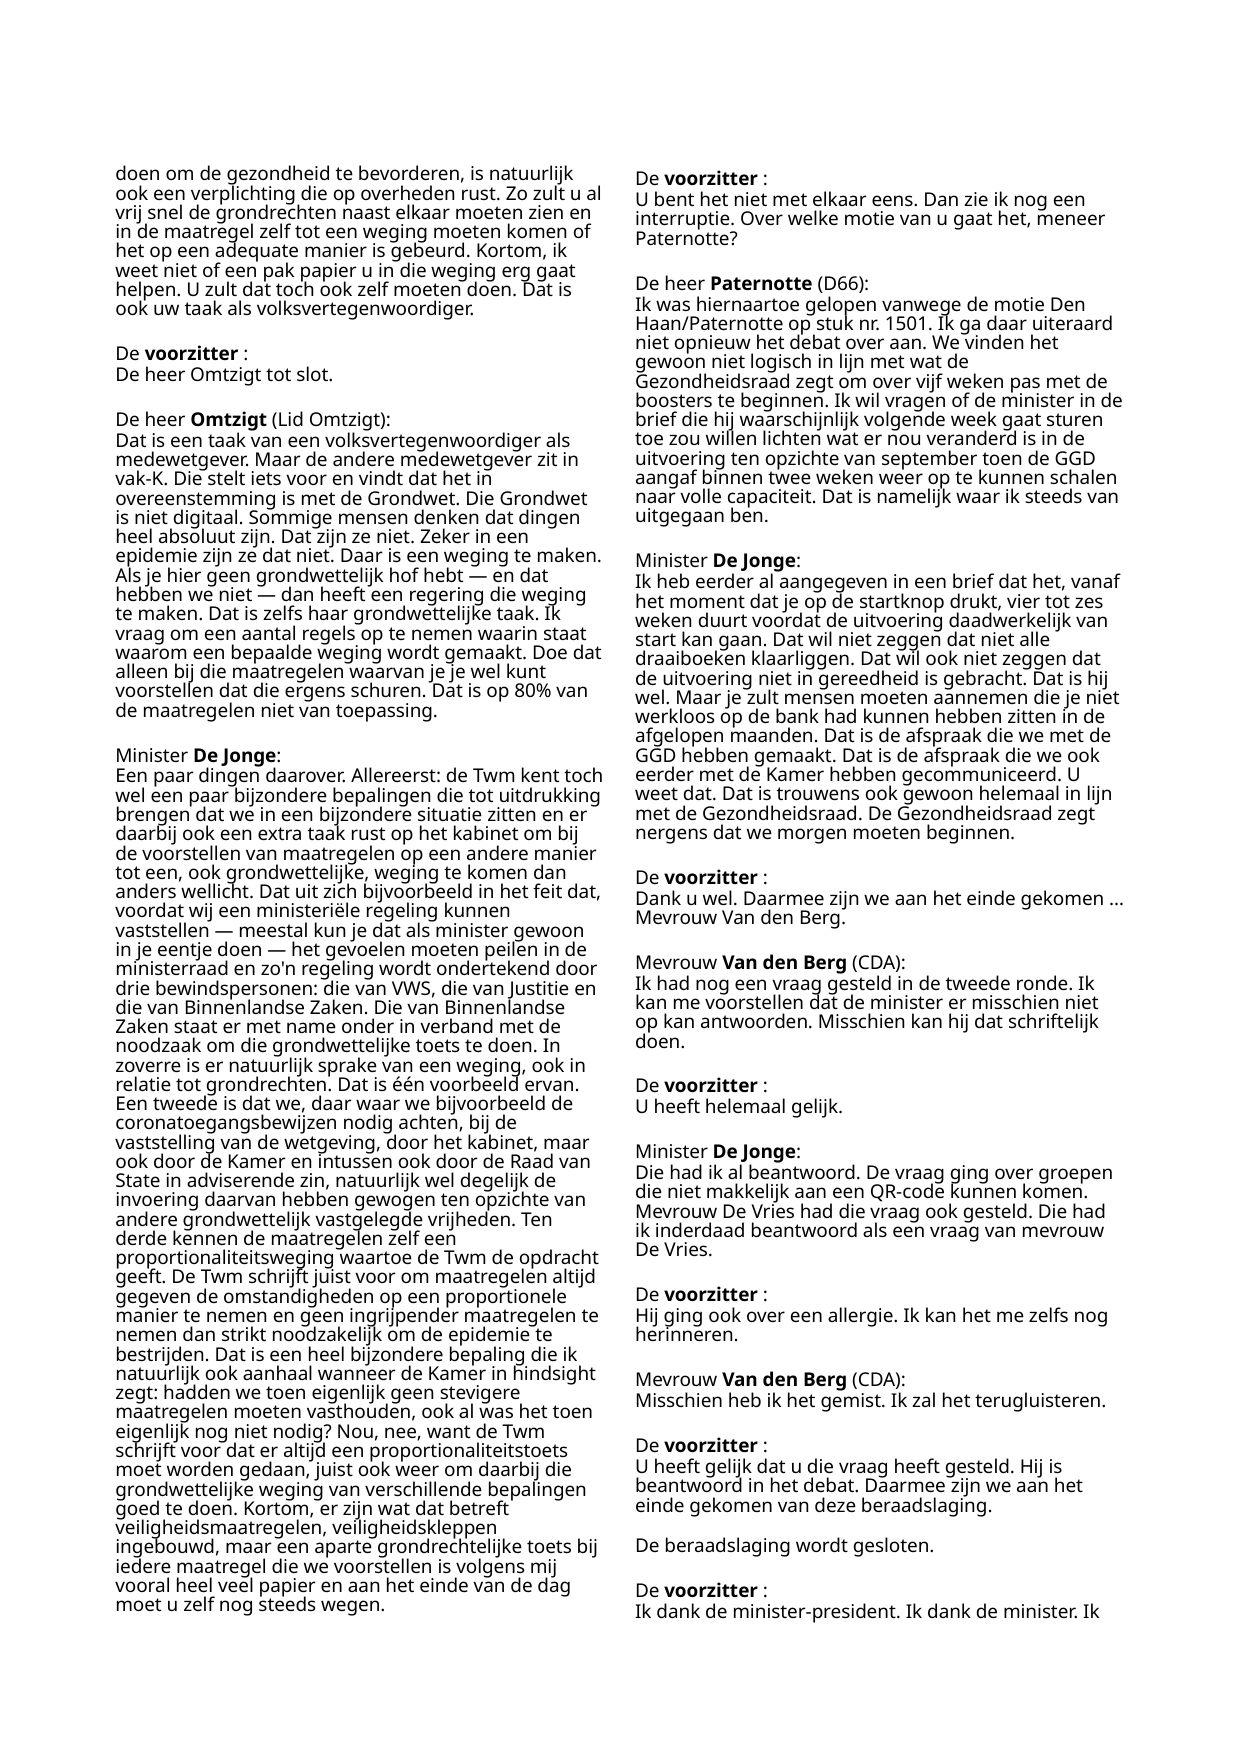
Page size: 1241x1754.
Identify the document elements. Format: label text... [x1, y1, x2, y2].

text Misschien heb ik het gemist. Ik zal het terugluisteren. [635, 1392, 1125, 1412]
text Minister De Jonge: [635, 1138, 1125, 1164]
text Ik had nog een vraag gesteld in de tweede ronde. Ik kan me voorstellen dat de minister er misschien niet op kan antwoorden. Misschien kan hij dat schriftelijk doen. [635, 975, 1125, 1052]
text Dank u wel. Daarmee zijn we aan het einde gekomen … Mevrouw Van den Berg. [635, 890, 1125, 928]
text Mevrouw Van den Berg (CDA): [635, 1367, 1125, 1392]
text Die had ik al beantwoord. De vraag ging over groepen die niet makkelijk aan een QR-code kunnen komen. Mevrouw De Vries had die vraag ook gesteld. Die had ik inderdaad beantwoord als een vraag van mevrouw De Vries. [635, 1164, 1125, 1261]
text U heeft helemaal gelijk. [635, 1098, 1125, 1118]
text Minister De Jonge: [635, 548, 1125, 573]
text De beraadslaging wordt gesloten. [635, 1537, 1125, 1556]
text Een paar dingen daarover. Allereerst: de Twm kent toch wel een paar bijzondere bepalingen die tot uitdrukking brengen dat we in een bijzondere situatie zitten en er daarbij ook een extra taak rust op het kabinet om bij de voorstellen van maatregelen op een andere manier tot een, ook grondwettelijke, weging te komen dan anders wellicht. Dat uit zich bijvoorbeeld in het feit dat, voordat wij een ministeriële regeling kunnen vaststellen — meestal kun je dat als minister gewoon in je eentje doen — het gevoelen moeten peilen in de ministerraad en zo'n regeling wordt ondertekend door drie bewindspersonen: die van VWS, die van Justitie en die van Binnenlandse Zaken. Die van Binnenlandse Zaken staat er met name onder in verband met de noodzaak om die grondwettelijke toets te doen. In zoverre is er natuurlijk sprake van een weging, ook in relatie tot grondrechten. Dat is één voorbeeld ervan. Een tweede is dat we, daar waar we bijvoorbeeld de coronatoegangsbewijzen nodig achten, bij de vaststelling van de wetgeving, door het kabinet, maar ook door de Kamer en intussen ook door de Raad van State in adviserende zin, natuurlijk wel degelijk de invoering daarvan hebben gewogen ten opzichte van andere grondwettelijk vastgelegde vrijheden. Ten derde kennen de maatregelen zelf een proportionaliteitsweging waartoe de Twm de opdracht geeft. De Twm schrijft juist voor om maatregelen altijd gegeven de omstandigheden op een proportionele manier te nemen en geen ingrijpender maatregelen te nemen dan strikt noodzakelijk om de epidemie te bestrijden. Dat is een heel bijzondere bepaling die ik natuurlijk ook aanhaal wanneer de Kamer in hindsight zegt: hadden we toen eigenlijk geen stevigere maatregelen moeten vasthouden, ook al was het toen eigenlijk nog niet nodig? Nou, nee, want de Twm schrijft voor dat er altijd een proportionaliteitstoets moet worden gedaan, juist ook weer om daarbij die grondwettelijke weging van verschillende bepalingen goed te doen. Kortom, er zijn wat dat betreft veiligheidsmaatregelen, veiligheidskleppen ingebouwd, maar een aparte grondrechtelijke toets bij iedere maatregel die we voorstellen is volgens mij vooral heel veel papier en aan het einde van de dag moet u zelf nog steeds wegen. [115, 767, 605, 1615]
text De voorzitter : [635, 1073, 1125, 1098]
text Dat is een taak van een volksvertegenwoordiger als medewetgever. Maar de andere medewetgever zit in vak-K. Die stelt iets voor en vindt dat het in overeenstemming is met de Grondwet. Die Grondwet is niet digitaal. Sommige mensen denken dat dingen heel absoluut zijn. Dat zijn ze niet. Zeker in een epidemie zijn ze dat niet. Daar is een weging te maken. Als je hier geen grondwettelijk hof hebt — en dat hebben we niet — dan heeft een regering die weging te maken. Dat is zelfs haar grondwettelijke taak. Ik vraag om een aantal regels op te nemen waarin staat waarom een bepaalde weging wordt gemaakt. Doe dat alleen bij die maatregelen waarvan je je wel kunt voorstellen dat die ergens schuren. Dat is op 80% van de maatregelen niet van toepassing. [115, 432, 605, 721]
text U heeft gelijk dat u die vraag heeft gesteld. Hij is beantwoord in het debat. Daarmee zijn we aan het einde gekomen van deze beraadslaging. [635, 1458, 1125, 1516]
text Mevrouw Van den Berg (CDA): [635, 949, 1125, 975]
text Ik was hiernaartoe gelopen vanwege de motie Den Haan/Paternotte op stuk nr. 1501. Ik ga daar uiteraard niet opnieuw het debat over aan. We vinden het gewoon niet logisch in lijn met wat de Gezondheidsraad zegt om over vijf weken pas met de boosters te beginnen. Ik wil vragen of de minister in de brief die hij waarschijnlijk volgende week gaat sturen toe zou willen lichten wat er nou veranderd is in de uitvoering ten opzichte van september toen de GGD aangaf binnen twee weken weer op te kunnen schalen naar volle capaciteit. Dat is namelijk waar ik steeds van uitgegaan ben. [635, 296, 1125, 527]
text De voorzitter : [635, 864, 1125, 890]
text De voorzitter : [635, 165, 1125, 191]
text De voorzitter : [635, 1432, 1125, 1458]
text De voorzitter : [635, 1281, 1125, 1307]
text De heer Omtzigt tot slot. [115, 366, 605, 385]
text Hij ging ook over een allergie. Ik kan het me zelfs nog herinneren. [635, 1307, 1125, 1346]
text De voorzitter : [115, 340, 605, 366]
text De voorzitter : [635, 1577, 1125, 1603]
text doen om de gezondheid te bevorderen, is natuurlijk ook een verplichting die op overheden rust. Zo zult u al vrij snel de grondrechten naast elkaar moeten zien en in de maatregel zelf tot een weging moeten komen of het op een adequate manier is gebeurd. Kortom, ik weet niet of een pak papier u in die weging erg gaat helpen. U zult dat toch ook zelf moeten doen. Dat is ook uw taak als volksvertegenwoordiger. [115, 165, 605, 319]
text Minister De Jonge: [115, 742, 605, 767]
text De heer Paternotte (D66): [635, 270, 1125, 296]
text Ik dank de minister-president. Ik dank de minister. Ik [635, 1603, 1125, 1622]
text De heer Omtzigt (Lid Omtzigt): [115, 406, 605, 432]
text Ik heb eerder al aangegeven in een brief dat het, vanaf het moment dat je op de startknop drukt, vier tot zes weken duurt voordat de uitvoering daadwerkelijk van start kan gaan. Dat wil niet zeggen dat niet alle draaiboeken klaarliggen. Dat wil ook niet zeggen dat de uitvoering niet in gereedheid is gebracht. Dat is hij wel. Maar je zult mensen moeten aannemen die je niet werkloos op de bank had kunnen hebben zitten in de afgelopen maanden. Dat is de afspraak die we met de GGD hebben gemaakt. Dat is de afspraak die we ook eerder met de Kamer hebben gecommuniceerd. U weet dat. Dat is trouwens ook gewoon helemaal in lijn met de Gezondheidsraad. De Gezondheidsraad zegt nergens dat we morgen moeten beginnen. [635, 573, 1125, 843]
text U bent het niet met elkaar eens. Dan zie ik nog een interruptie. Over welke motie van u gaat het, meneer Paternotte? [635, 191, 1125, 249]
